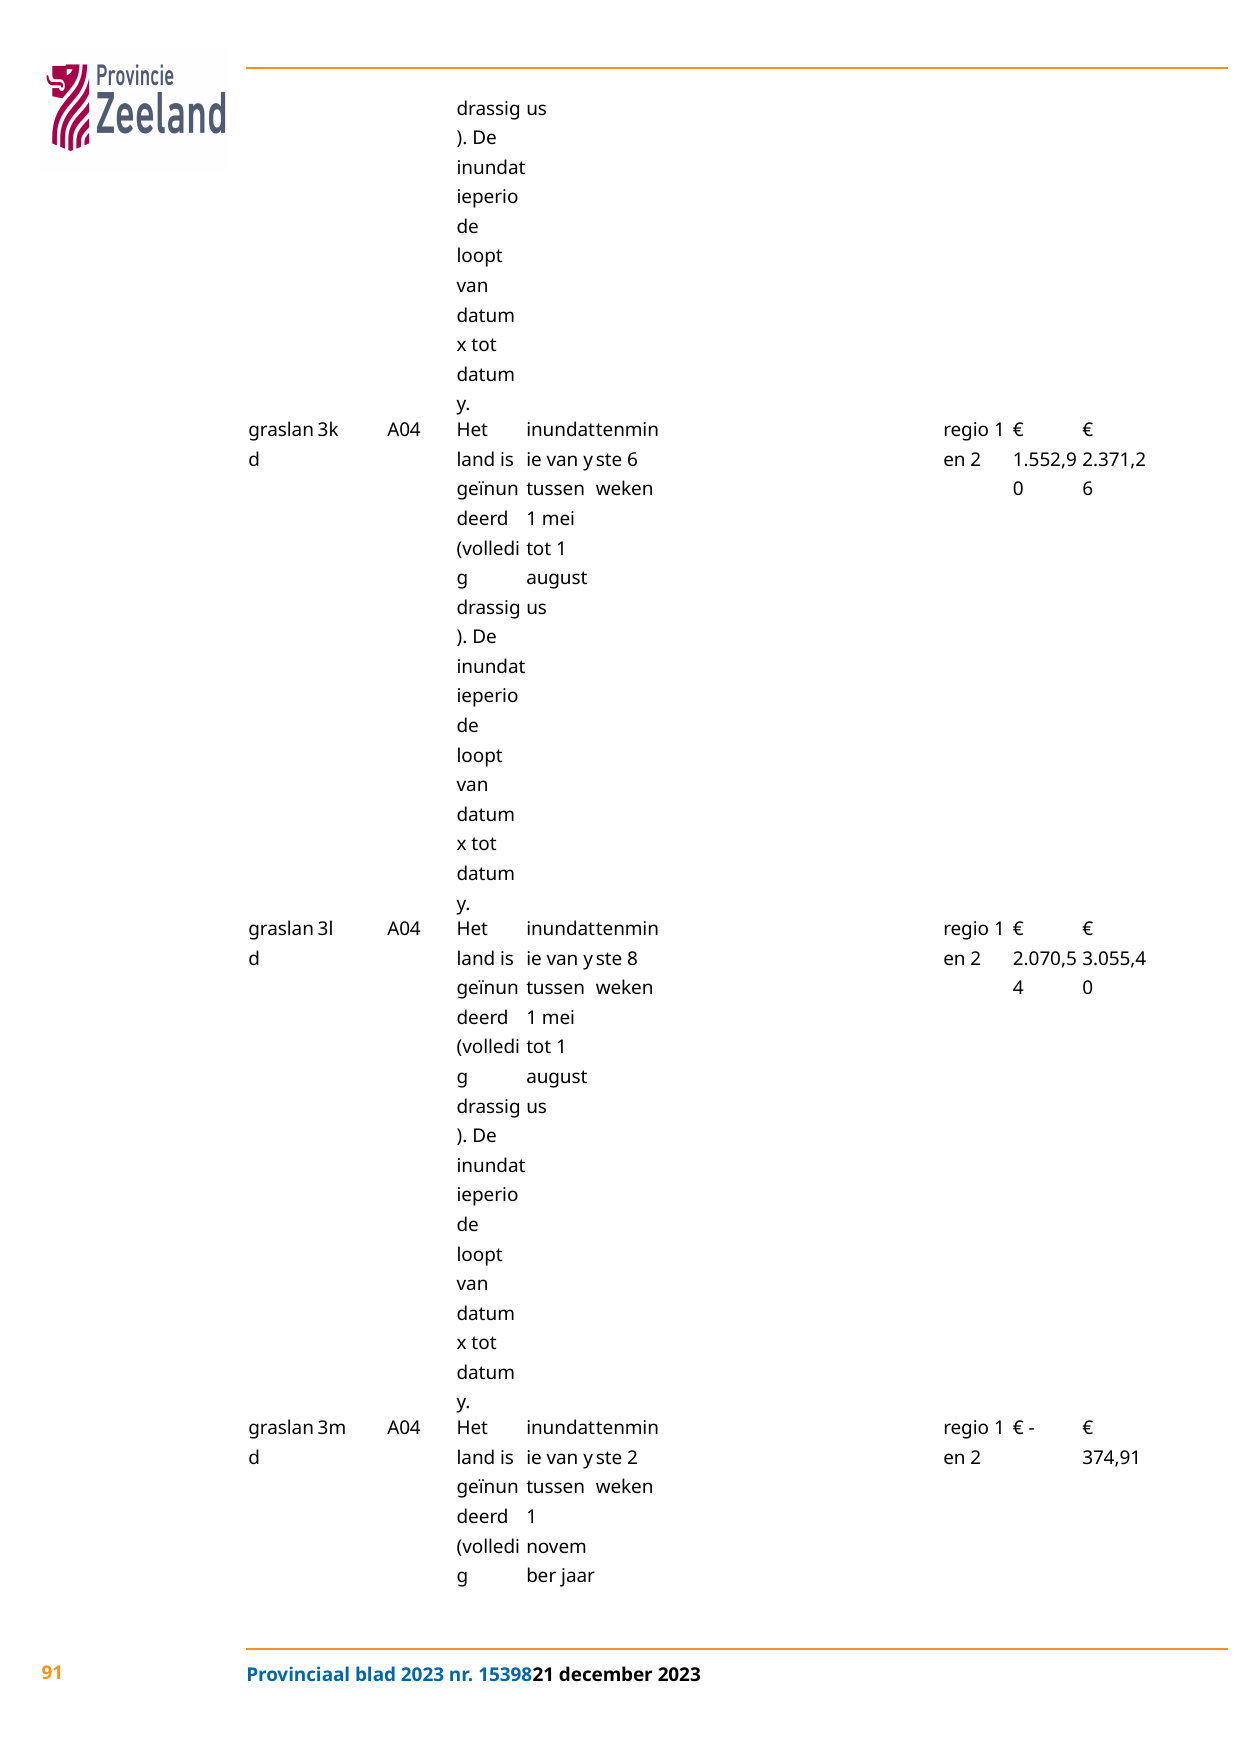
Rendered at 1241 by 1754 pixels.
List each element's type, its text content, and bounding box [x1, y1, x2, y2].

table_cell € - [1013, 1415, 1082, 1588]
table_cell inundatie van y tussen 1 mei tot 1 augustus [526, 915, 596, 1414]
table_cell [874, 416, 943, 915]
table_cell 3l [318, 915, 387, 1414]
table_cell € 3.055,40 [1082, 915, 1152, 1414]
table_cell A04 [387, 915, 456, 1414]
table_cell [387, 95, 456, 416]
table_cell [735, 416, 804, 915]
table_cell [665, 95, 734, 416]
table_cell [943, 95, 1013, 416]
table_cell [665, 416, 734, 915]
table_cell [804, 1415, 873, 1588]
table_cell Het land is geïnundeerd (volledig [456, 1415, 526, 1588]
table_cell [665, 915, 734, 1414]
table_cell [248, 95, 317, 416]
table_cell tenminste 6 weken [596, 416, 665, 915]
table_cell [735, 95, 804, 416]
table_cell 3m [318, 1415, 387, 1588]
table_cell € 2.371,26 [1082, 416, 1152, 915]
table_cell regio 1 en 2 [943, 1415, 1013, 1588]
table_cell € 2.070,54 [1013, 915, 1082, 1414]
table_cell grasland [248, 915, 317, 1414]
table_cell [318, 95, 387, 416]
table_cell grasland [248, 416, 317, 915]
table_cell [874, 95, 943, 416]
table_cell tenminste 2 weken [596, 1415, 665, 1588]
table_cell [874, 1415, 943, 1588]
table_cell [735, 915, 804, 1414]
table_cell inundatie van y tussen 1 mei tot 1 augustus [526, 416, 596, 915]
table_cell [1013, 95, 1082, 416]
table_cell A04 [387, 416, 456, 915]
table_cell € 1.552,90 [1013, 416, 1082, 915]
table_cell [596, 95, 665, 416]
table_cell [804, 416, 873, 915]
table_cell € 374,91 [1082, 1415, 1152, 1588]
table_cell regio 1 en 2 [943, 416, 1013, 915]
table_cell inundatie van y tussen 1 november jaar [526, 1415, 596, 1588]
table_cell [874, 915, 943, 1414]
table_cell A04 [387, 1415, 456, 1588]
table_cell [804, 915, 873, 1414]
picture [41, 47, 231, 172]
table_cell tenminste 8 weken [596, 915, 665, 1414]
table_cell Het land is geïnundeerd (volledig drassig). De inundatieperiode loopt van datum x tot datum y. [456, 416, 526, 915]
table_cell [1082, 95, 1152, 416]
table_cell [665, 1415, 734, 1588]
table_cell Het land is geïnundeerd (volledig drassig). De inundatieperiode loopt van datum x tot datum y. [456, 915, 526, 1414]
table_cell 3k [318, 416, 387, 915]
table_cell [804, 95, 873, 416]
table_cell us [526, 95, 596, 416]
table_cell grasland [248, 1415, 317, 1588]
table_cell drassig). De inundatieperiode loopt van datum x tot datum y. [456, 95, 526, 416]
table_cell regio 1 en 2 [943, 915, 1013, 1414]
table_cell [735, 1415, 804, 1588]
